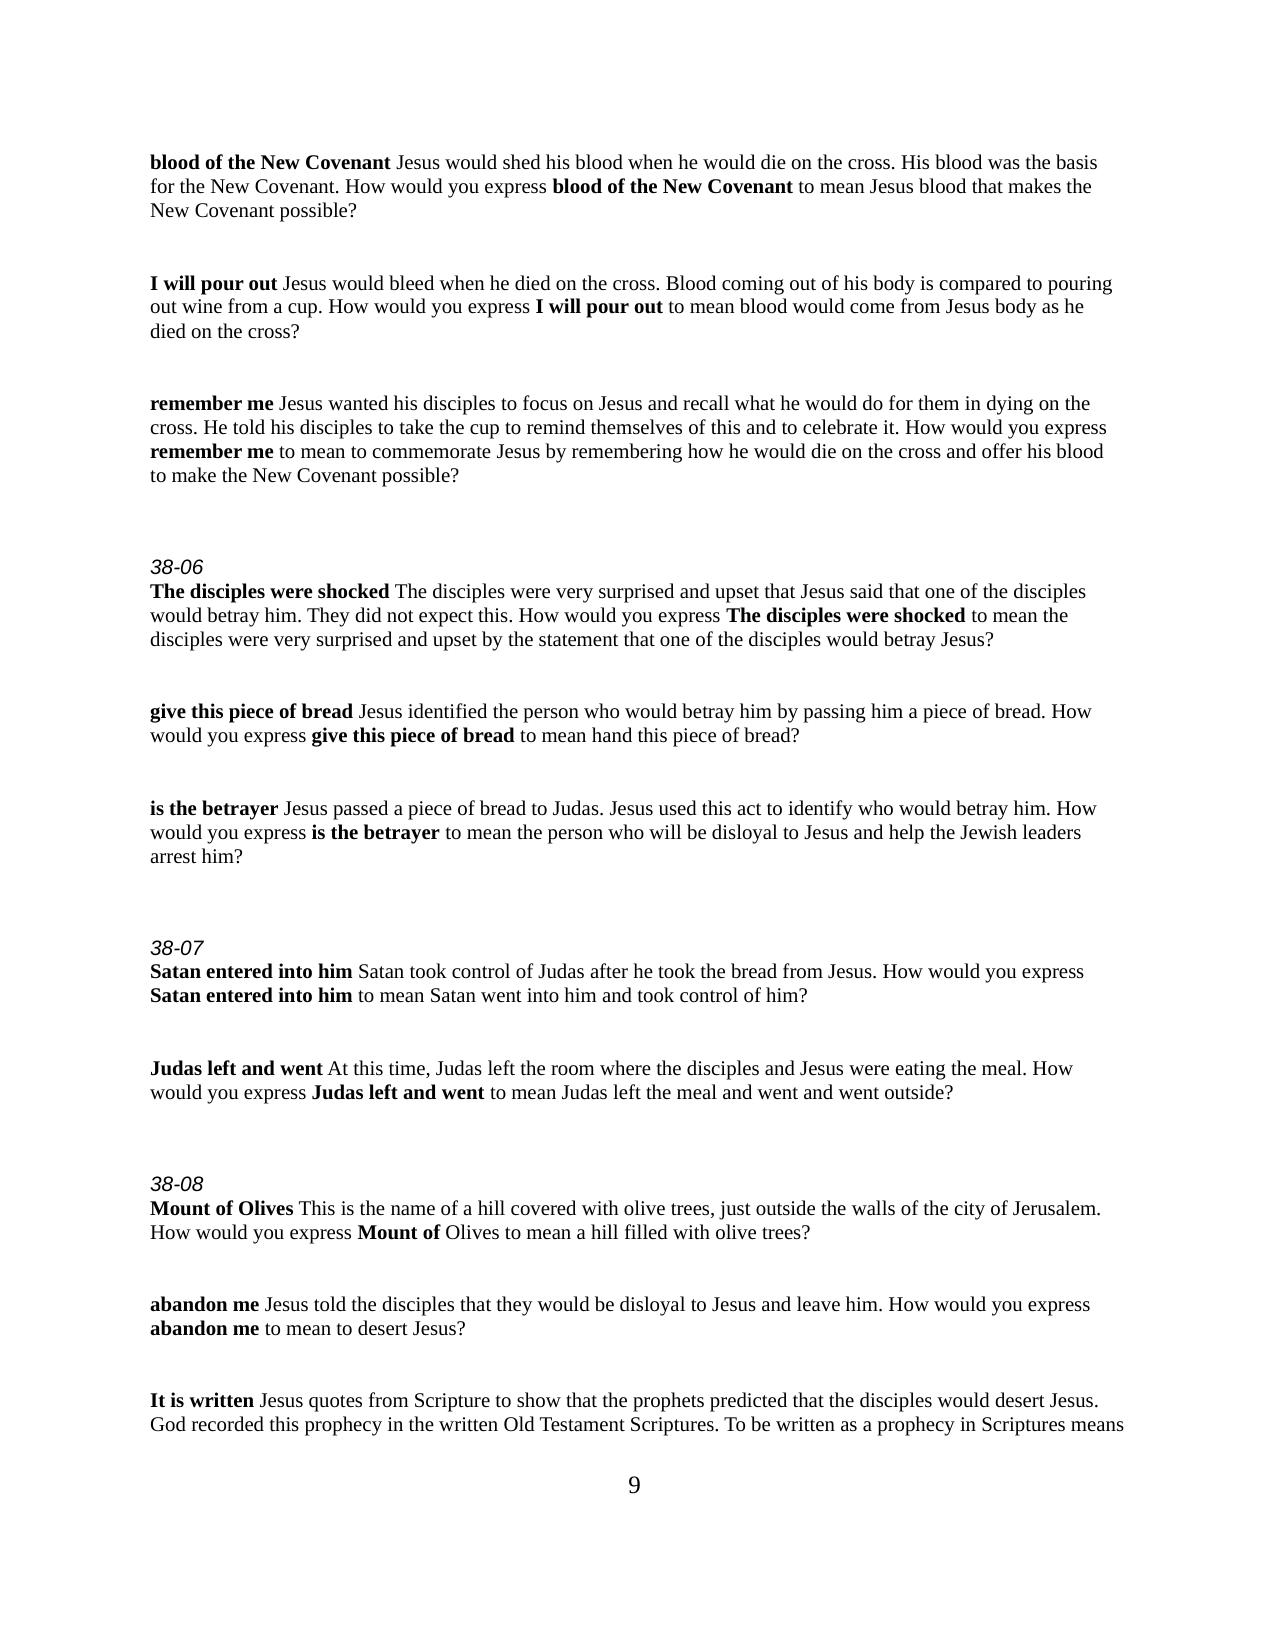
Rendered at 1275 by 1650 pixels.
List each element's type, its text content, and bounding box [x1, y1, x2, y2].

subtitle 38-07 [150, 935, 1125, 959]
text Mount of Olives This is the name of a hill covered with olive trees, just outside the walls of the city of Jerusalem. How would you express Mount of Olives to mean a hill filled with olive trees? [150, 1196, 1125, 1244]
text remember me Jesus wanted his disciples to focus on Jesus and recall what he would do for them in dying on the cross. He told his disciples to take the cup to remind themselves of this and to celebrate it. How would you express remember me to mean to commemorate Jesus by remembering how he would die on the cross and offer his blood to make the New Covenant possible? [150, 391, 1125, 487]
text give this piece of bread Jesus identified the person who would betray him by passing him a piece of bread. How would you express give this piece of bread to mean hand this piece of bread? [150, 699, 1125, 747]
text I will pour out Jesus would bleed when he died on the cross. Blood coming out of his body is compared to pouring out wine from a cup. How would you express I will pour out to mean blood would come from Jesus body as he died on the cross? [150, 270, 1125, 343]
subtitle 38-06 [150, 555, 1125, 579]
text is the betrayer Jesus passed a piece of bread to Judas. Jesus used this act to identify who would betray him. How would you express is the betrayer to mean the person who will be disloyal to Jesus and help the Jewish leaders arrest him? [150, 796, 1125, 868]
text blood of the New Covenant Jesus would shed his blood when he would die on the cross. His blood was the basis for the New Covenant. How would you express blood of the New Covenant to mean Jesus blood that makes the New Covenant possible? [150, 150, 1125, 222]
subtitle 38-08 [150, 1172, 1125, 1196]
text The disciples were shocked The disciples were very surprised and upset that Jesus said that one of the disciples would betray him. They did not expect this. How would you express The disciples were shocked to mean the disciples were very surprised and upset by the statement that one of the disciples would betray Jesus? [150, 579, 1125, 651]
text abandon me Jesus told the disciples that they would be disloyal to Jesus and leave him. How would you express abandon me to mean to desert Jesus? [150, 1292, 1125, 1340]
text Satan entered into him Satan took control of Judas after he took the bread from Jesus. How would you express Satan entered into him to mean Satan went into him and took control of him? [150, 959, 1125, 1007]
text It is written Jesus quotes from Scripture to show that the prophets predicted that the disciples would desert Jesus. God recorded this prophecy in the written Old Testament Scriptures. To be written as a prophecy in Scriptures means [150, 1388, 1125, 1436]
text Judas left and went At this time, Judas left the room where the disciples and Jesus were eating the meal. How would you express Judas left and went to mean Judas left the meal and went and went outside? [150, 1056, 1125, 1104]
